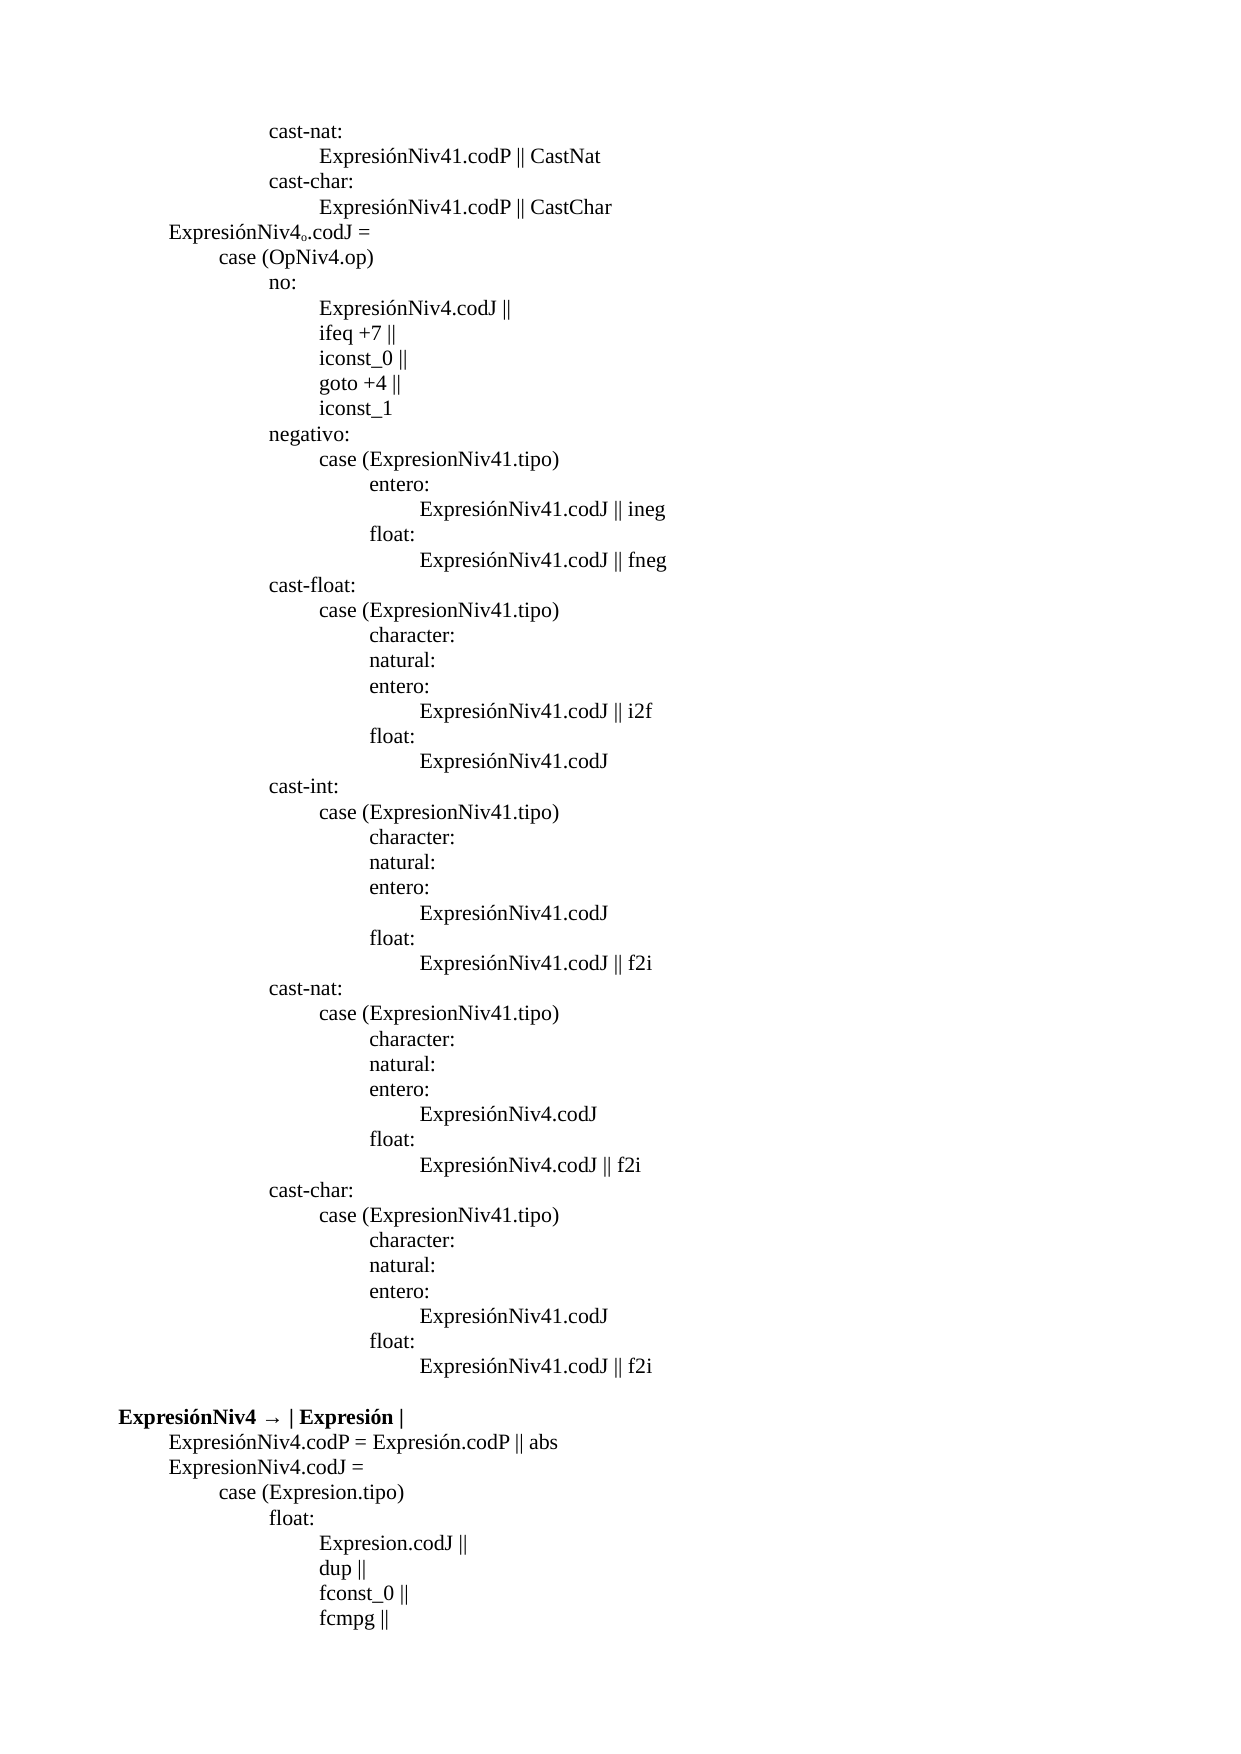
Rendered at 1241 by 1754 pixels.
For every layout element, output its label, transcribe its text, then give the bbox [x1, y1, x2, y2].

text fconst_0 || [118, 1580, 1122, 1605]
text case (ExpresionNiv41.tipo) [118, 799, 1122, 824]
text negativo: [118, 421, 1122, 446]
text case (ExpresionNiv41.tipo) [118, 1202, 1122, 1227]
text ExpresiónNiv41.codP || CastChar [118, 194, 1122, 219]
text entero: [118, 673, 1122, 698]
text character: [118, 622, 1122, 647]
text iconst_1 [118, 395, 1122, 421]
text character: [118, 824, 1122, 849]
text float: [118, 1328, 1122, 1353]
text float: [118, 521, 1122, 547]
text cast-nat: [118, 975, 1122, 1000]
text cast-int: [118, 773, 1122, 799]
text natural: [118, 1051, 1122, 1076]
text character: [118, 1026, 1122, 1051]
text case (OpNiv4.op) [118, 244, 1122, 269]
text iconst_0 || [118, 345, 1122, 370]
text float: [118, 1504, 1122, 1530]
text ExpresiónNiv4.codJ [118, 1101, 1122, 1126]
text case (ExpresionNiv41.tipo) [118, 597, 1122, 622]
text character: [118, 1227, 1122, 1252]
text cast-nat: [118, 118, 1122, 143]
text ExpresionNiv4.codJ = [118, 1454, 1122, 1479]
text ExpresiónNiv41.codP || CastNat [118, 143, 1122, 168]
text entero: [118, 874, 1122, 899]
text ExpresiónNiv4.codP = Expresión.codP || abs [118, 1429, 1122, 1454]
text case (ExpresionNiv41.tipo) [118, 1000, 1122, 1026]
text ExpresiónNiv41.codJ [118, 1303, 1122, 1328]
text float: [118, 723, 1122, 748]
text ifeq +7 || [118, 320, 1122, 345]
text natural: [118, 1252, 1122, 1278]
text natural: [118, 647, 1122, 673]
text ExpresiónNiv41.codJ [118, 748, 1122, 773]
text float: [118, 925, 1122, 950]
text ExpresiónNiv4o.codJ = [118, 219, 1122, 244]
text case (Expresion.tipo) [118, 1479, 1122, 1504]
text cast-float: [118, 572, 1122, 597]
text ExpresiónNiv41.codJ [118, 899, 1122, 925]
text ExpresiónNiv4.codJ || f2i [118, 1152, 1122, 1177]
text ExpresiónNiv4.codJ || [118, 294, 1122, 320]
text ExpresiónNiv41.codJ || fneg [118, 547, 1122, 572]
text float: [118, 1126, 1122, 1152]
text cast-char: [118, 168, 1122, 194]
text entero: [118, 1076, 1122, 1101]
text fcmpg || [118, 1605, 1122, 1631]
text ExpresiónNiv41.codJ || f2i [118, 950, 1122, 975]
text ExpresiónNiv4 → | Expresión | [118, 1404, 1122, 1429]
text natural: [118, 849, 1122, 874]
text entero: [118, 1278, 1122, 1303]
text dup || [118, 1555, 1122, 1580]
text cast-char: [118, 1177, 1122, 1202]
text ExpresiónNiv41.codJ || f2i [118, 1353, 1122, 1378]
text case (ExpresionNiv41.tipo) [118, 446, 1122, 471]
text ExpresiónNiv41.codJ || i2f [118, 698, 1122, 723]
text Expresion.codJ || [118, 1530, 1122, 1555]
text goto +4 || [118, 370, 1122, 395]
text no: [118, 269, 1122, 294]
text entero: [118, 471, 1122, 496]
text ExpresiónNiv41.codJ || ineg [118, 496, 1122, 521]
